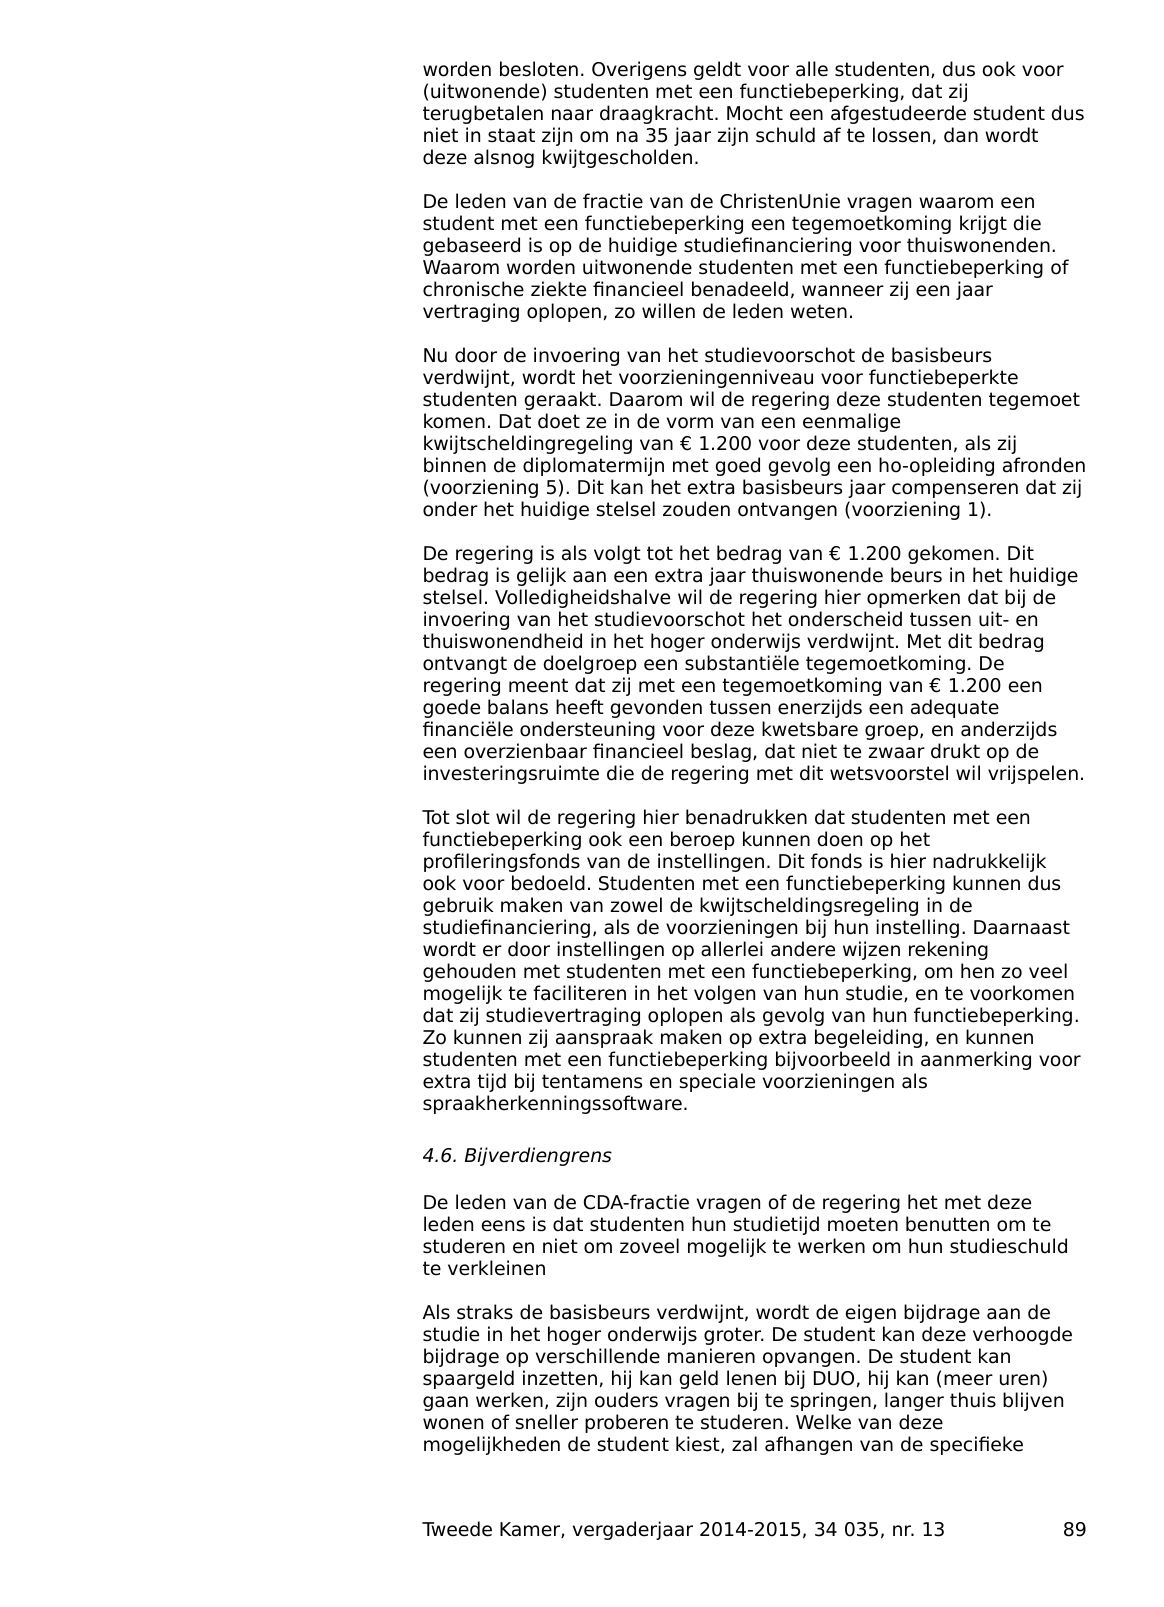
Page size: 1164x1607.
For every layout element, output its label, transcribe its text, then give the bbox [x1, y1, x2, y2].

text De leden van de fractie van de ChristenUnie vragen waarom een student met een functiebeperking een tegemoetkoming krijgt die gebaseerd is op de huidige studiefinanciering voor thuiswonenden. Waarom worden uitwonende studenten met een functiebeperking of chronische ziekte financieel benadeeld, wanneer zij een jaar vertraging oplopen, zo willen de leden weten. [422, 191, 1087, 323]
text Nu door de invoering van het studievoorschot de basisbeurs verdwijnt, wordt het voorzieningenniveau voor functiebeperkte studenten geraakt. Daarom wil de regering deze studenten tegemoet komen. Dat doet ze in de vorm van een eenmalige kwijtscheldingregeling van € 1.200 voor deze studenten, als zij binnen de diplomatermijn met goed gevolg een ho-opleiding afronden (voorziening 5). Dit kan het extra basisbeurs jaar compenseren dat zij onder het huidige stelsel zouden ontvangen (voorziening 1). [422, 345, 1087, 521]
text De regering is als volgt tot het bedrag van € 1.200 gekomen. Dit bedrag is gelijk aan een extra jaar thuiswonende beurs in het huidige stelsel. Volledigheidshalve wil de regering hier opmerken dat bij de invoering van het studievoorschot het onderscheid tussen uit- en thuiswonendheid in het hoger onderwijs verdwijnt. Met dit bedrag ontvangt de doelgroep een substantiële tegemoetkoming. De regering meent dat zij met een tegemoetkoming van € 1.200 een goede balans heeft gevonden tussen enerzijds een adequate financiële ondersteuning voor deze kwetsbare groep, en anderzijds een overzienbaar financieel beslag, dat niet te zwaar drukt op de investeringsruimte die de regering met dit wetsvoorstel wil vrijspelen. [422, 543, 1087, 785]
text Als straks de basisbeurs verdwijnt, wordt de eigen bijdrage aan de studie in het hoger onderwijs groter. De student kan deze verhoogde bijdrage op verschillende manieren opvangen. De student kan spaargeld inzetten, hij kan geld lenen bij DUO, hij kan (meer uren) gaan werken, zijn ouders vragen bij te springen, langer thuis blijven wonen of sneller proberen te studeren. Welke van deze mogelijkheden de student kiest, zal afhangen van de specifieke [422, 1302, 1087, 1456]
subtitle 4.6. Bijverdiengrens [422, 1145, 1087, 1167]
text Tot slot wil de regering hier benadrukken dat studenten met een functiebeperking ook een beroep kunnen doen op het profileringsfonds van de instellingen. Dit fonds is hier nadrukkelijk ook voor bedoeld. Studenten met een functiebeperking kunnen dus gebruik maken van zowel de kwijtscheldingsregeling in de studiefinanciering, als de voorzieningen bij hun instelling. Daarnaast wordt er door instellingen op allerlei andere wijzen rekening gehouden met studenten met een functiebeperking, om hen zo veel mogelijk te faciliteren in het volgen van hun studie, en te voorkomen dat zij studievertraging oplopen als gevolg van hun functiebeperking. Zo kunnen zij aanspraak maken op extra begeleiding, en kunnen studenten met een functiebeperking bijvoorbeeld in aanmerking voor extra tijd bij tentamens en speciale voorzieningen als spraakherkenningssoftware. [422, 807, 1087, 1115]
text worden besloten. Overigens geldt voor alle studenten, dus ook voor (uitwonende) studenten met een functiebeperking, dat zij terugbetalen naar draagkracht. Mocht een afgestudeerde student dus niet in staat zijn om na 35 jaar zijn schuld af te lossen, dan wordt deze alsnog kwijtgescholden. [422, 59, 1087, 169]
text De leden van de CDA-fractie vragen of de regering het met deze leden eens is dat studenten hun studietijd moeten benutten om te studeren en niet om zoveel mogelijk te werken om hun studieschuld te verkleinen [422, 1192, 1087, 1280]
